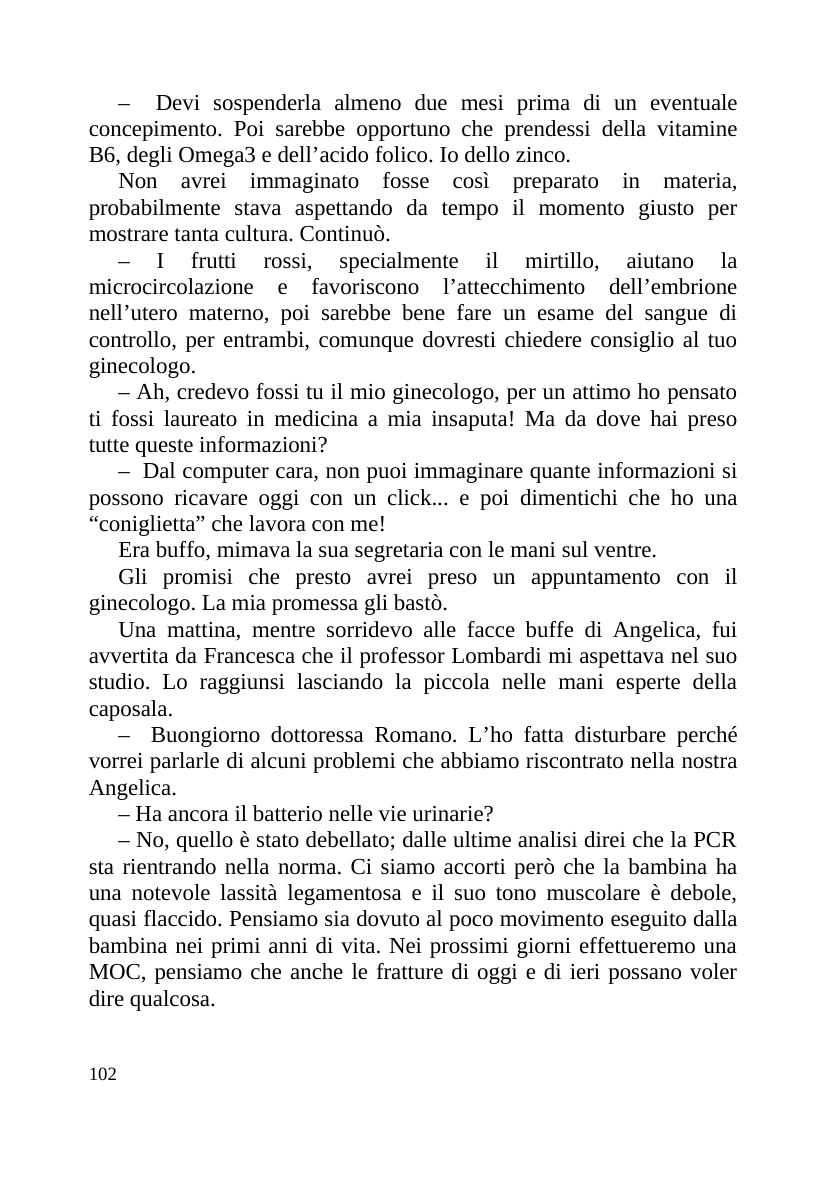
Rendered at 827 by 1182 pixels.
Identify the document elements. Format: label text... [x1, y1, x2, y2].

text – Ha ancora il batterio nelle vie urinarie? [88, 800, 738, 826]
text – No, quello è stato debellato; dalle ultime analisi direi che la PCR sta rientrando nella norma. Ci siamo accorti però che la bambina ha una notevole lassità legamentosa e il suo tono muscolare è debole, quasi flaccido. Pensiamo sia dovuto al poco movimento eseguito dalla bambina nei primi anni di vita. Nei prossimi giorni effettueremo una MOC, pensiamo che anche le fratture di oggi e di ieri possano voler dire qualcosa. [88, 826, 738, 1011]
text Era buffo, mimava la sua segretaria con le mani sul ventre. [88, 537, 738, 563]
text – Buongiorno dottoressa Romano. L’ho fatta disturbare perché vorrei parlarle di alcuni problemi che abbiamo riscontrato nella nostra Angelica. [88, 721, 738, 800]
text Non avrei immaginato fosse così preparato in materia, probabilmente stava aspettando da tempo il momento giusto per mostrare tanta cultura. Continuò. [88, 168, 738, 247]
text – I frutti rossi, specialmente il mirtillo, aiutano la microcircolazione e favoriscono l’attecchimento dell’embrione nell’utero materno, poi sarebbe bene fare un esame del sangue di controllo, per entrambi, comunque dovresti chiedere consiglio al tuo ginecologo. [88, 247, 738, 378]
text – Dal computer cara, non puoi immaginare quante informazioni si possono ricavare oggi con un click... e poi dimentichi che ho una “coniglietta” che lavora con me! [88, 457, 738, 537]
text – Ah, credevo fossi tu il mio ginecologo, per un attimo ho pensato ti fossi laureato in medicina a mia insaputa! Ma da dove hai preso tutte queste informazioni? [88, 378, 738, 457]
text Una mattina, mentre sorridevo alle facce buffe di Angelica, fui avvertita da Francesca che il professor Lombardi mi aspettava nel suo studio. Lo raggiunsi lasciando la piccola nelle mani esperte della caposala. [88, 616, 738, 721]
text – Devi sospenderla almeno due mesi prima di un eventuale concepimento. Poi sarebbe opportuno che prendessi della vitamine B6, degli Omega3 e dell’acido folico. Io dello zinco. [88, 88, 738, 168]
text Gli promisi che presto avrei preso un appuntamento con il ginecologo. La mia promessa gli bastò. [88, 563, 738, 616]
